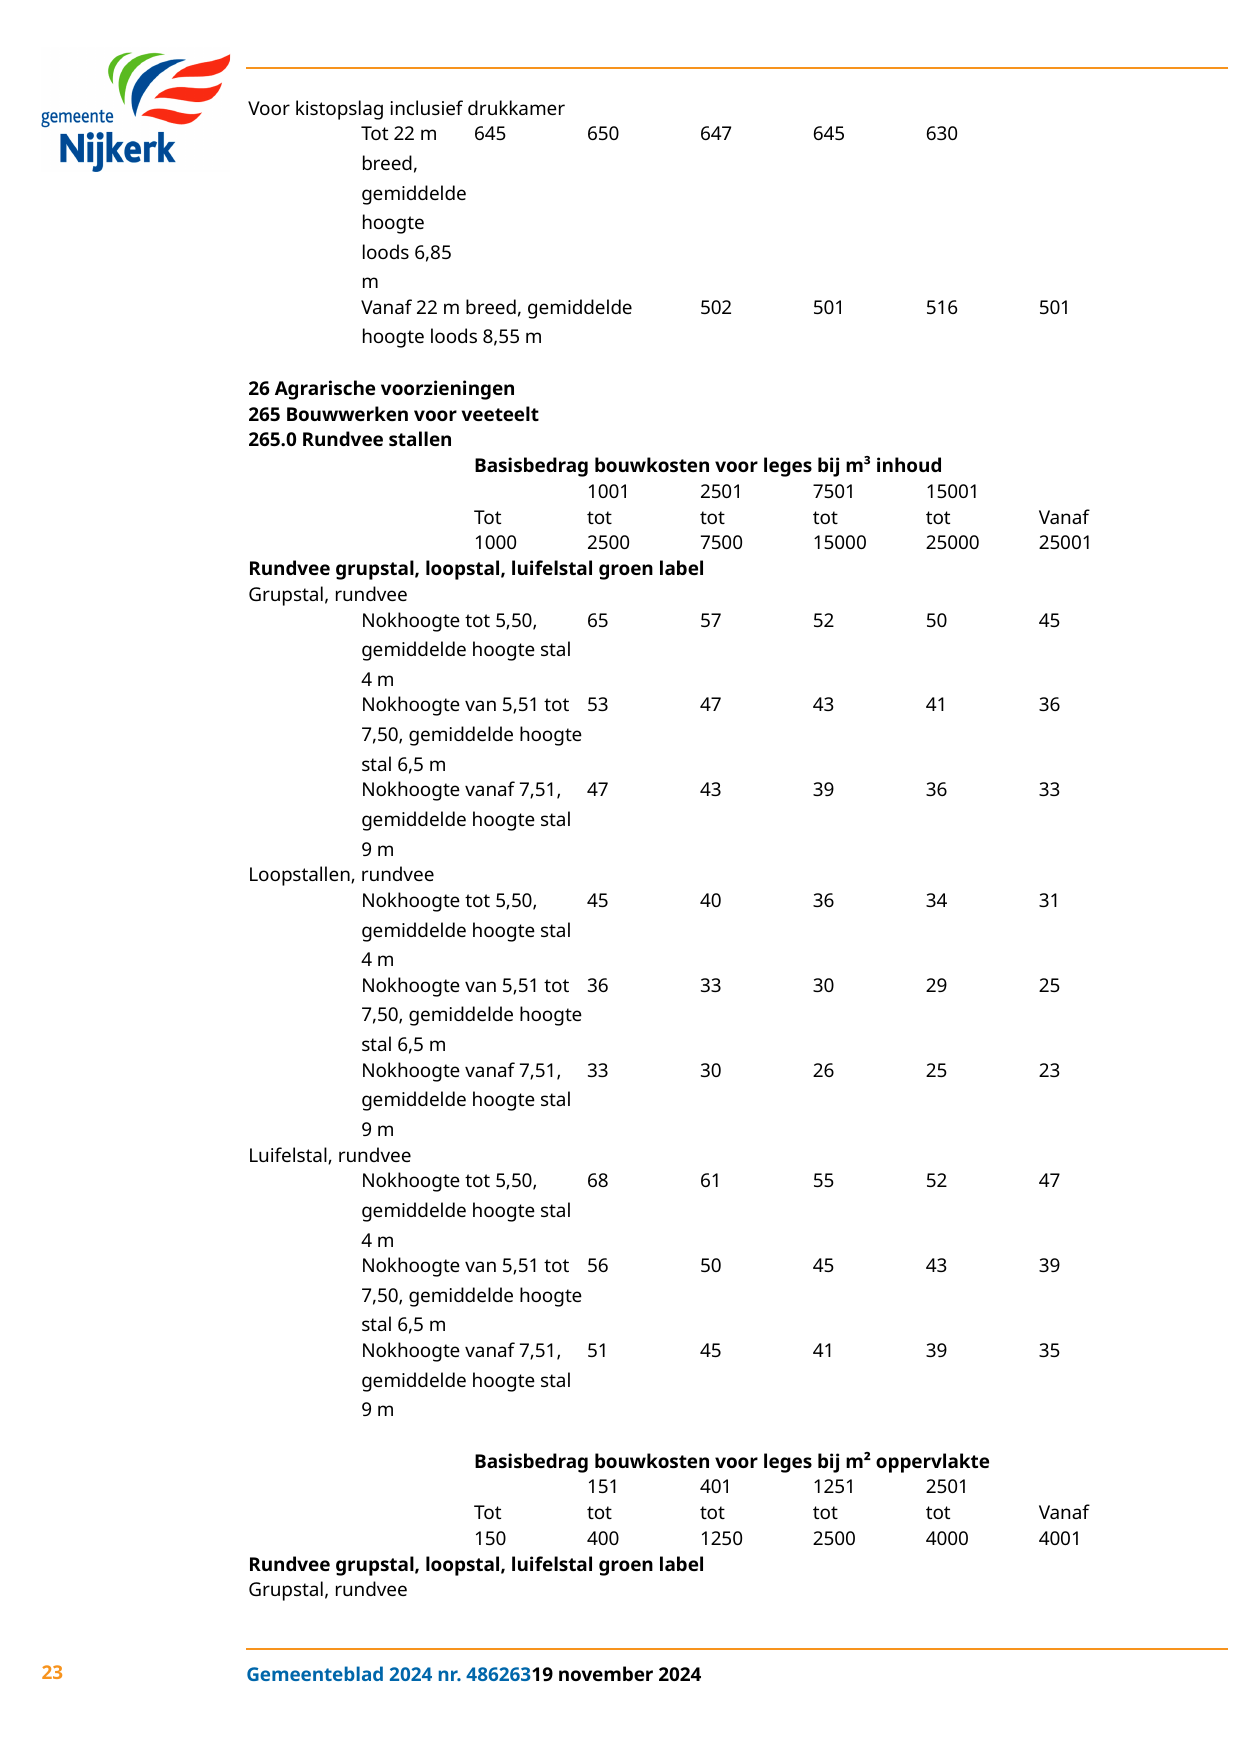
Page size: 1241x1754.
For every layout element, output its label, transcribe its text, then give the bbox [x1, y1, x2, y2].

table_cell 33 [587, 1057, 700, 1142]
table_cell [813, 1577, 926, 1602]
table_cell [587, 861, 700, 887]
table_cell [926, 1422, 1038, 1448]
table_cell Nokhoogte vanaf 7,51, gemiddelde hoogte stal 9 m [361, 1338, 587, 1422]
table_cell [474, 350, 587, 375]
table_cell 647 [700, 121, 813, 294]
table_cell [926, 555, 1038, 581]
table_cell Basisbedrag bouwkosten voor leges bij m² oppervlakte [474, 1448, 1152, 1474]
table_cell [813, 401, 926, 427]
table_cell 50 [700, 1253, 813, 1337]
table_cell 4001 [1039, 1525, 1152, 1551]
table_cell [248, 1168, 361, 1252]
table_cell Nokhoogte tot 5,50, gemiddelde hoogte stal 4 m [361, 1168, 587, 1252]
table_cell tot [926, 504, 1038, 529]
table_cell 45 [1039, 607, 1152, 692]
table_cell 36 [1039, 692, 1152, 777]
table_cell 645 [813, 121, 926, 294]
table_cell 34 [926, 887, 1038, 972]
table_cell [1039, 453, 1152, 478]
table_cell 33 [1039, 777, 1152, 861]
table_cell 2501 [700, 478, 813, 504]
table_cell [587, 1422, 700, 1448]
table_cell [813, 861, 926, 887]
table_cell [474, 1142, 587, 1168]
table_cell Nokhoogte van 5,51 tot 7,50, gemiddelde hoogte stal 6,5 m [361, 692, 587, 777]
table_cell 265 Bouwwerken voor veeteelt [248, 401, 700, 427]
table_cell [1039, 1577, 1152, 1602]
table_cell Nokhoogte van 5,51 tot 7,50, gemiddelde hoogte stal 6,5 m [361, 972, 587, 1057]
table_cell 57 [700, 607, 813, 692]
table_cell [248, 121, 361, 294]
table_cell 2501 [926, 1474, 1038, 1499]
table_cell 41 [926, 692, 1038, 777]
table_cell [1039, 1474, 1152, 1499]
table_cell [474, 581, 587, 607]
table_cell [813, 95, 926, 121]
table_cell [700, 581, 813, 607]
table_cell 630 [926, 121, 1038, 294]
table_cell [248, 777, 361, 861]
table_cell [1039, 555, 1152, 581]
table_cell [361, 1448, 474, 1474]
table_cell [248, 478, 361, 504]
table_cell 31 [1039, 887, 1152, 972]
table_cell [361, 1474, 474, 1499]
table_cell [926, 1551, 1038, 1577]
table_cell 4000 [926, 1525, 1038, 1551]
table_cell [361, 530, 474, 555]
table_cell [926, 375, 1038, 401]
table_cell [813, 581, 926, 607]
table_cell [813, 350, 926, 375]
table_cell [248, 530, 361, 555]
table_cell [700, 375, 813, 401]
table_cell Rundvee grupstal, loopstal, luifelstal groen label [248, 1551, 813, 1577]
table_cell 53 [587, 692, 700, 777]
table_cell [361, 478, 474, 504]
table_cell tot [700, 504, 813, 529]
table_cell 15000 [813, 530, 926, 555]
table_cell [587, 1142, 700, 1168]
table_cell 502 [700, 294, 813, 349]
table_cell 36 [587, 972, 700, 1057]
table_cell [926, 861, 1038, 887]
table_cell [926, 95, 1038, 121]
table_cell [813, 427, 926, 452]
table_cell [813, 375, 926, 401]
table_cell [700, 1142, 813, 1168]
table_cell [248, 504, 361, 529]
table_cell 25 [926, 1057, 1038, 1142]
table_cell 52 [813, 607, 926, 692]
table_cell 25 [1039, 972, 1152, 1057]
table_cell [813, 555, 926, 581]
table_cell 30 [700, 1057, 813, 1142]
table_cell 30 [813, 972, 926, 1057]
table_cell 645 [474, 121, 587, 294]
table_cell 401 [700, 1474, 813, 1499]
table_cell [248, 1253, 361, 1337]
table_cell 26 [813, 1057, 926, 1142]
table_cell Loopstallen, rundvee [248, 861, 587, 887]
table_cell [248, 1422, 361, 1448]
table_cell [587, 350, 700, 375]
table_cell Nokhoogte tot 5,50, gemiddelde hoogte stal 4 m [361, 607, 587, 692]
table_cell [361, 1422, 474, 1448]
table_cell tot [587, 504, 700, 529]
table_cell 25001 [1039, 530, 1152, 555]
table_cell tot [926, 1500, 1038, 1525]
table_cell [248, 1525, 361, 1551]
table_cell 36 [813, 887, 926, 972]
table_cell 47 [587, 777, 700, 861]
table_cell 151 [587, 1474, 700, 1499]
table_cell [700, 95, 813, 121]
table_cell [1039, 1422, 1152, 1448]
table_cell 68 [587, 1168, 700, 1252]
table_cell [587, 581, 700, 607]
table_cell [474, 1577, 587, 1602]
table_cell [700, 861, 813, 887]
table_cell [474, 1474, 587, 1499]
table_cell [361, 1500, 474, 1525]
table_cell 50 [926, 607, 1038, 692]
table_cell tot [813, 504, 926, 529]
table_cell 39 [926, 1338, 1038, 1422]
table_cell [926, 401, 1038, 427]
table_cell 2500 [813, 1525, 926, 1551]
table_cell [1039, 478, 1152, 504]
table_cell 1251 [813, 1474, 926, 1499]
table_cell [587, 427, 700, 452]
table_cell 35 [1039, 1338, 1152, 1422]
table_cell [700, 1422, 813, 1448]
table_cell [587, 375, 700, 401]
table_cell [248, 1338, 361, 1422]
table_cell [587, 1577, 700, 1602]
table_cell [248, 350, 361, 375]
picture [41, 47, 231, 172]
table_cell 7501 [813, 478, 926, 504]
table_cell 55 [813, 1168, 926, 1252]
table_cell 52 [926, 1168, 1038, 1252]
table_cell 265.0 Rundvee stallen [248, 427, 587, 452]
table_cell Rundvee grupstal, loopstal, luifelstal groen label [248, 555, 813, 581]
table_cell 1250 [700, 1525, 813, 1551]
table_cell [926, 1577, 1038, 1602]
table_cell Grupstal, rundvee [248, 1577, 474, 1602]
table_cell 45 [587, 887, 700, 972]
table_cell [361, 504, 474, 529]
table_cell Vanaf [1039, 1500, 1152, 1525]
table_cell [1039, 1551, 1152, 1577]
table_cell 7500 [700, 530, 813, 555]
table_cell Tot 22 m breed, gemiddelde hoogte loods 6,85 m [361, 121, 474, 294]
table_cell [1039, 121, 1152, 294]
table_cell 33 [700, 972, 813, 1057]
table_cell 36 [926, 777, 1038, 861]
table_cell 47 [700, 692, 813, 777]
table_cell Nokhoogte vanaf 7,51, gemiddelde hoogte stal 9 m [361, 1057, 587, 1142]
table_cell [700, 401, 813, 427]
table_cell Grupstal, rundvee [248, 581, 474, 607]
table_cell 501 [813, 294, 926, 349]
table_cell [361, 453, 474, 478]
table_cell Luifelstal, rundvee [248, 1142, 474, 1168]
table_cell 51 [587, 1338, 700, 1422]
table_cell 39 [813, 777, 926, 861]
table_cell [1039, 375, 1152, 401]
table_cell 1000 [474, 530, 587, 555]
table_cell 2500 [587, 530, 700, 555]
table_cell [926, 581, 1038, 607]
table_cell 43 [813, 692, 926, 777]
table_cell [1039, 401, 1152, 427]
table_cell [813, 1142, 926, 1168]
table_cell [474, 1422, 587, 1448]
table_cell 400 [587, 1525, 700, 1551]
table_cell [248, 1500, 361, 1525]
table_cell [926, 427, 1038, 452]
table_cell 65 [587, 607, 700, 692]
table_cell 43 [700, 777, 813, 861]
table_cell 26 Agrarische voorzieningen [248, 375, 587, 401]
table_cell Nokhoogte vanaf 7,51, gemiddelde hoogte stal 9 m [361, 777, 587, 861]
table_cell 1001 [587, 478, 700, 504]
table_cell 650 [587, 121, 700, 294]
table_cell 23 [1039, 1057, 1152, 1142]
table_cell [1039, 581, 1152, 607]
table_cell 47 [1039, 1168, 1152, 1252]
table_cell tot [813, 1500, 926, 1525]
table_cell 56 [587, 1253, 700, 1337]
table_cell [700, 1577, 813, 1602]
table_cell [813, 1551, 926, 1577]
table_cell [248, 607, 361, 692]
table_cell Voor kistopslag inclusief drukkamer [248, 95, 700, 121]
table_cell 25000 [926, 530, 1038, 555]
table_cell Vanaf [1039, 504, 1152, 529]
table_cell 39 [1039, 1253, 1152, 1337]
table_cell Nokhoogte van 5,51 tot 7,50, gemiddelde hoogte stal 6,5 m [361, 1253, 587, 1337]
table_cell [700, 350, 813, 375]
table_cell Nokhoogte tot 5,50, gemiddelde hoogte stal 4 m [361, 887, 587, 972]
table_cell [700, 427, 813, 452]
table_cell [248, 1057, 361, 1142]
table_cell [248, 1474, 361, 1499]
table_cell 29 [926, 972, 1038, 1057]
table_cell [1039, 1142, 1152, 1168]
table_cell tot [587, 1500, 700, 1525]
table_cell [474, 478, 587, 504]
table_cell Vanaf 22 m breed, gemiddelde hoogte loods 8,55 m [361, 294, 700, 349]
table_cell [248, 972, 361, 1057]
table_cell [926, 350, 1038, 375]
table_cell 516 [926, 294, 1038, 349]
table_cell Tot [474, 504, 587, 529]
table_cell [248, 887, 361, 972]
table_cell 45 [813, 1253, 926, 1337]
table_cell tot [700, 1500, 813, 1525]
table_cell 15001 [926, 478, 1038, 504]
table_cell 61 [700, 1168, 813, 1252]
table_cell [1039, 427, 1152, 452]
table_cell [1039, 861, 1152, 887]
table_cell [361, 350, 474, 375]
table_cell [361, 1525, 474, 1551]
table_cell [248, 1448, 361, 1474]
table_cell 150 [474, 1525, 587, 1551]
table_cell 43 [926, 1253, 1038, 1337]
table_cell [248, 453, 361, 478]
table_cell [926, 1142, 1038, 1168]
table_cell [1039, 350, 1152, 375]
table_cell 40 [700, 887, 813, 972]
table_cell Tot [474, 1500, 587, 1525]
table_cell [813, 1422, 926, 1448]
table_cell Basisbedrag bouwkosten voor leges bij m³ inhoud [474, 453, 1038, 478]
table_cell [248, 294, 361, 349]
table_cell 501 [1039, 294, 1152, 349]
table_cell 41 [813, 1338, 926, 1422]
table_cell 45 [700, 1338, 813, 1422]
table_cell [1039, 95, 1152, 121]
table_cell [248, 692, 361, 777]
